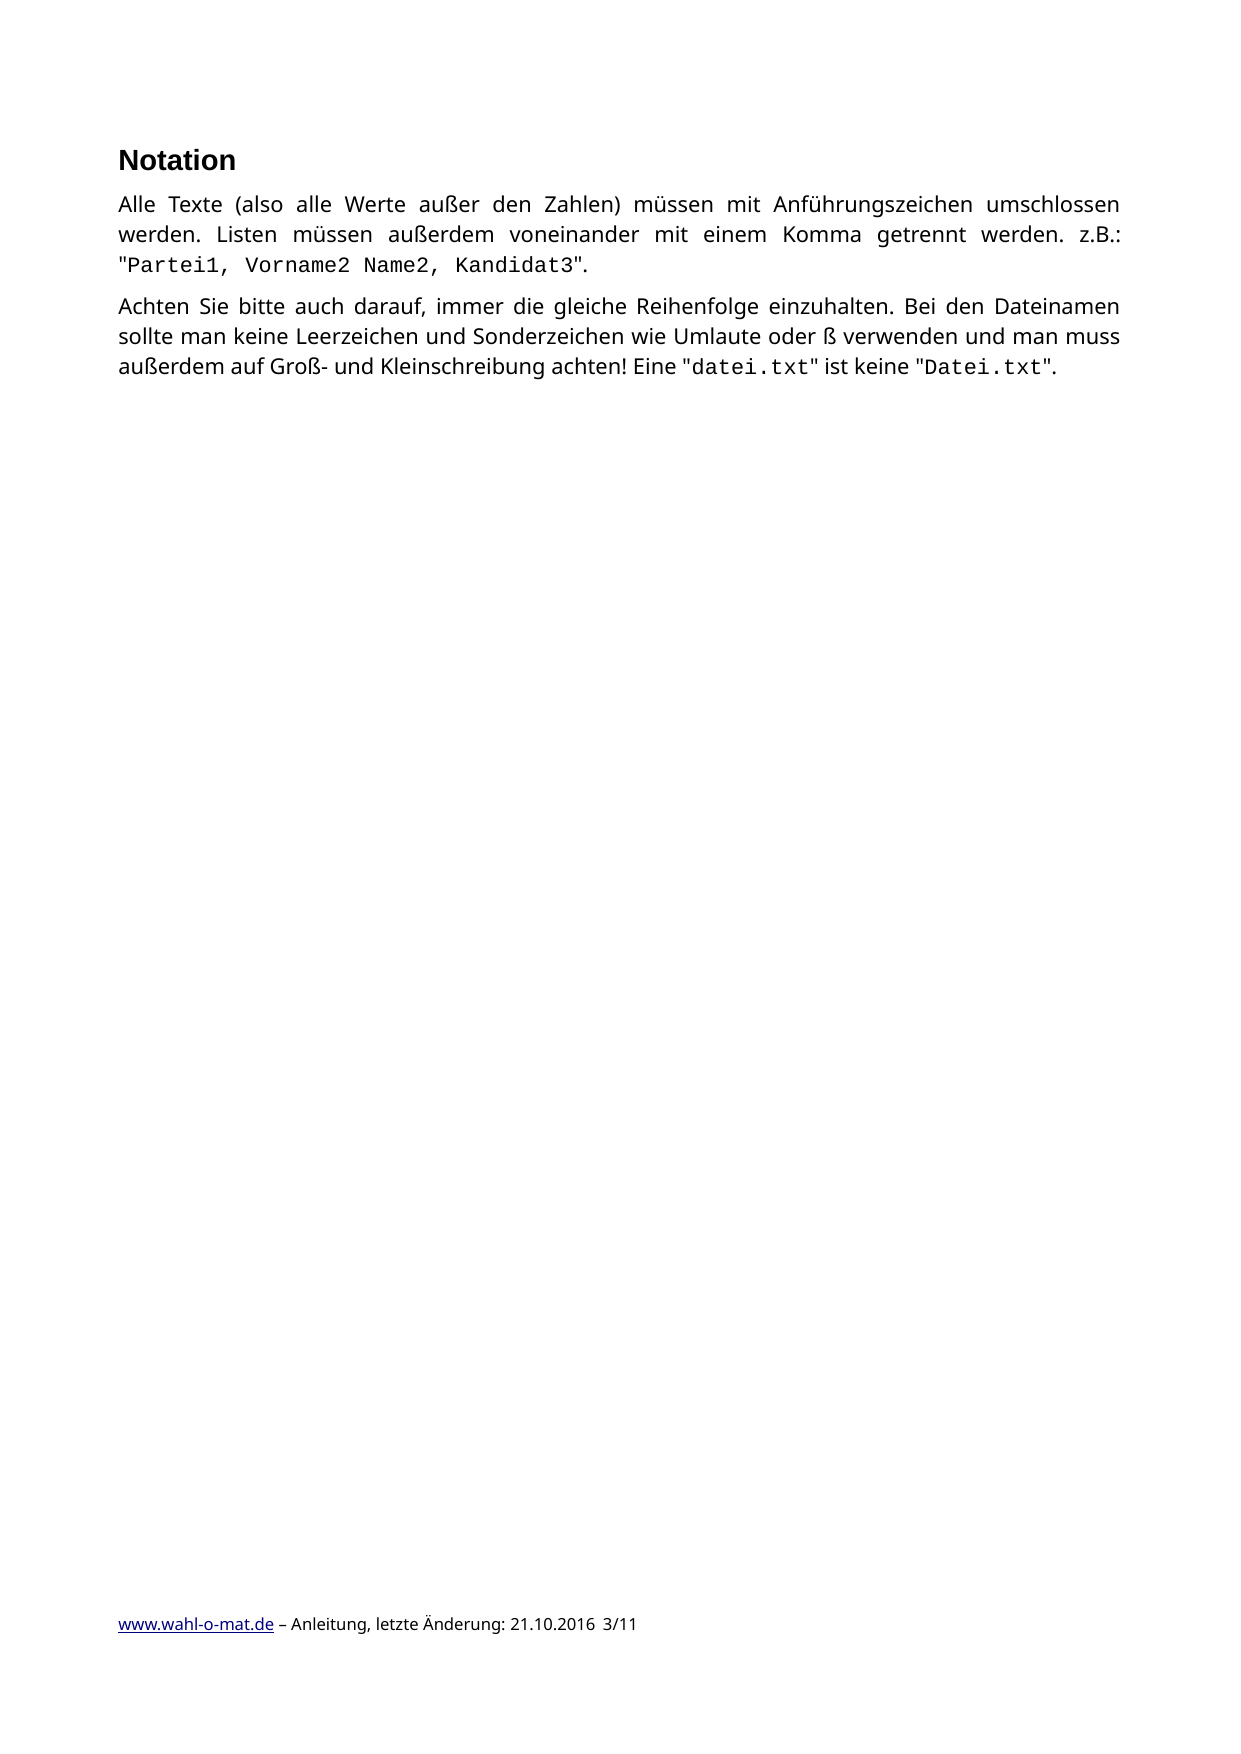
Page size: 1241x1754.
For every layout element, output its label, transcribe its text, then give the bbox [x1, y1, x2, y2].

subtitle Notation [118, 143, 1122, 177]
text Achten Sie bitte auch darauf, immer die gleiche Reihenfolge einzuhalten. Bei den Dateinamen sollte man keine Leerzeichen und Sonderzeichen wie Umlaute oder ß verwenden und man muss außerdem auf Groß- und Kleinschreibung achten! Eine "datei.txt" ist keine "Datei.txt". [118, 291, 1122, 381]
text Alle Texte (also alle Werte außer den Zahlen) müssen mit Anführungszeichen umschlossen werden. Listen müssen außerdem voneinander mit einem Komma getrennt werden. z.B.: "Partei1, Vorname2 Name2, Kandidat3". [118, 189, 1122, 279]
